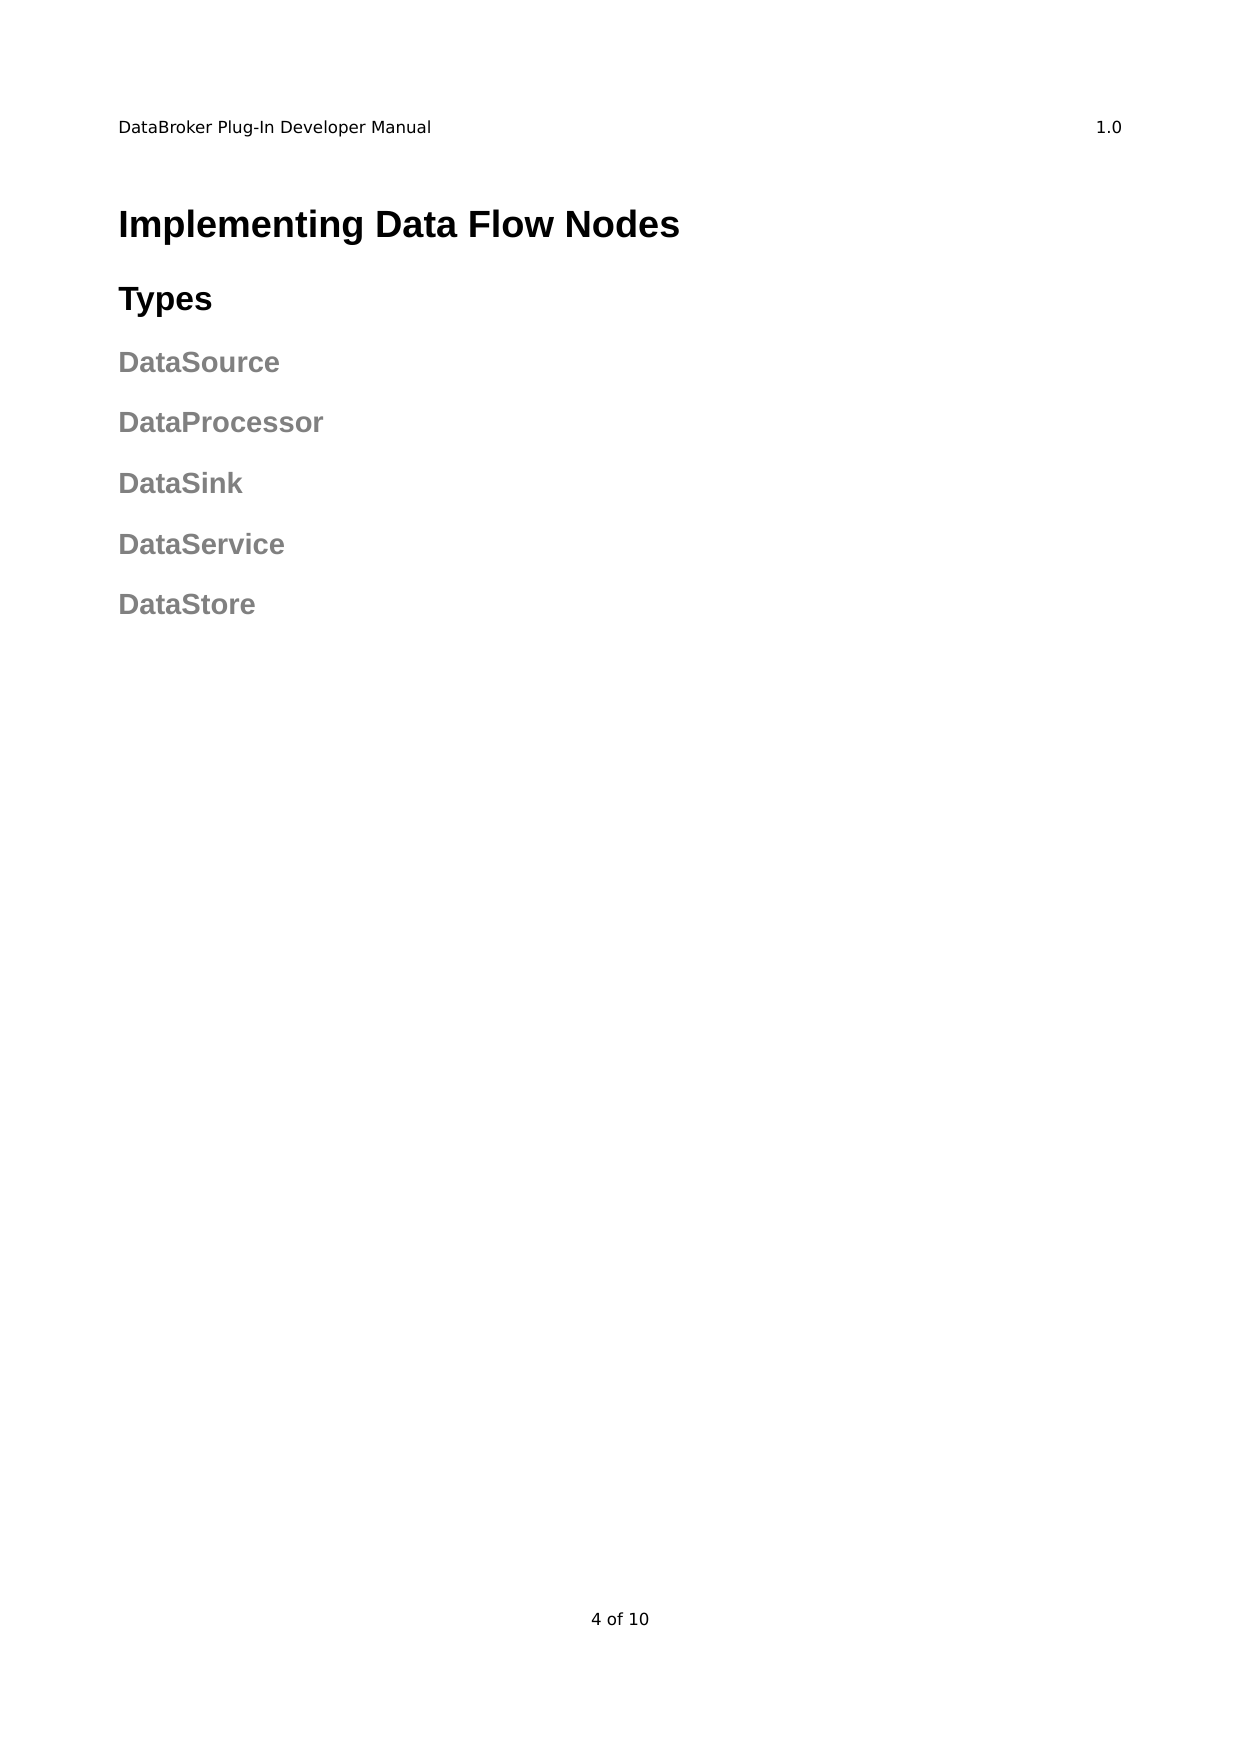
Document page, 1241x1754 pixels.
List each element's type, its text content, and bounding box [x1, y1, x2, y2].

subtitle Implementing Data Flow Nodes [118, 202, 1122, 246]
subtitle DataStore [118, 587, 1122, 621]
subtitle DataSink [118, 466, 1122, 499]
subtitle DataService [118, 527, 1122, 560]
subtitle DataProcessor [118, 405, 1122, 439]
subtitle DataSource [118, 345, 1122, 378]
subtitle Types [118, 279, 1122, 318]
